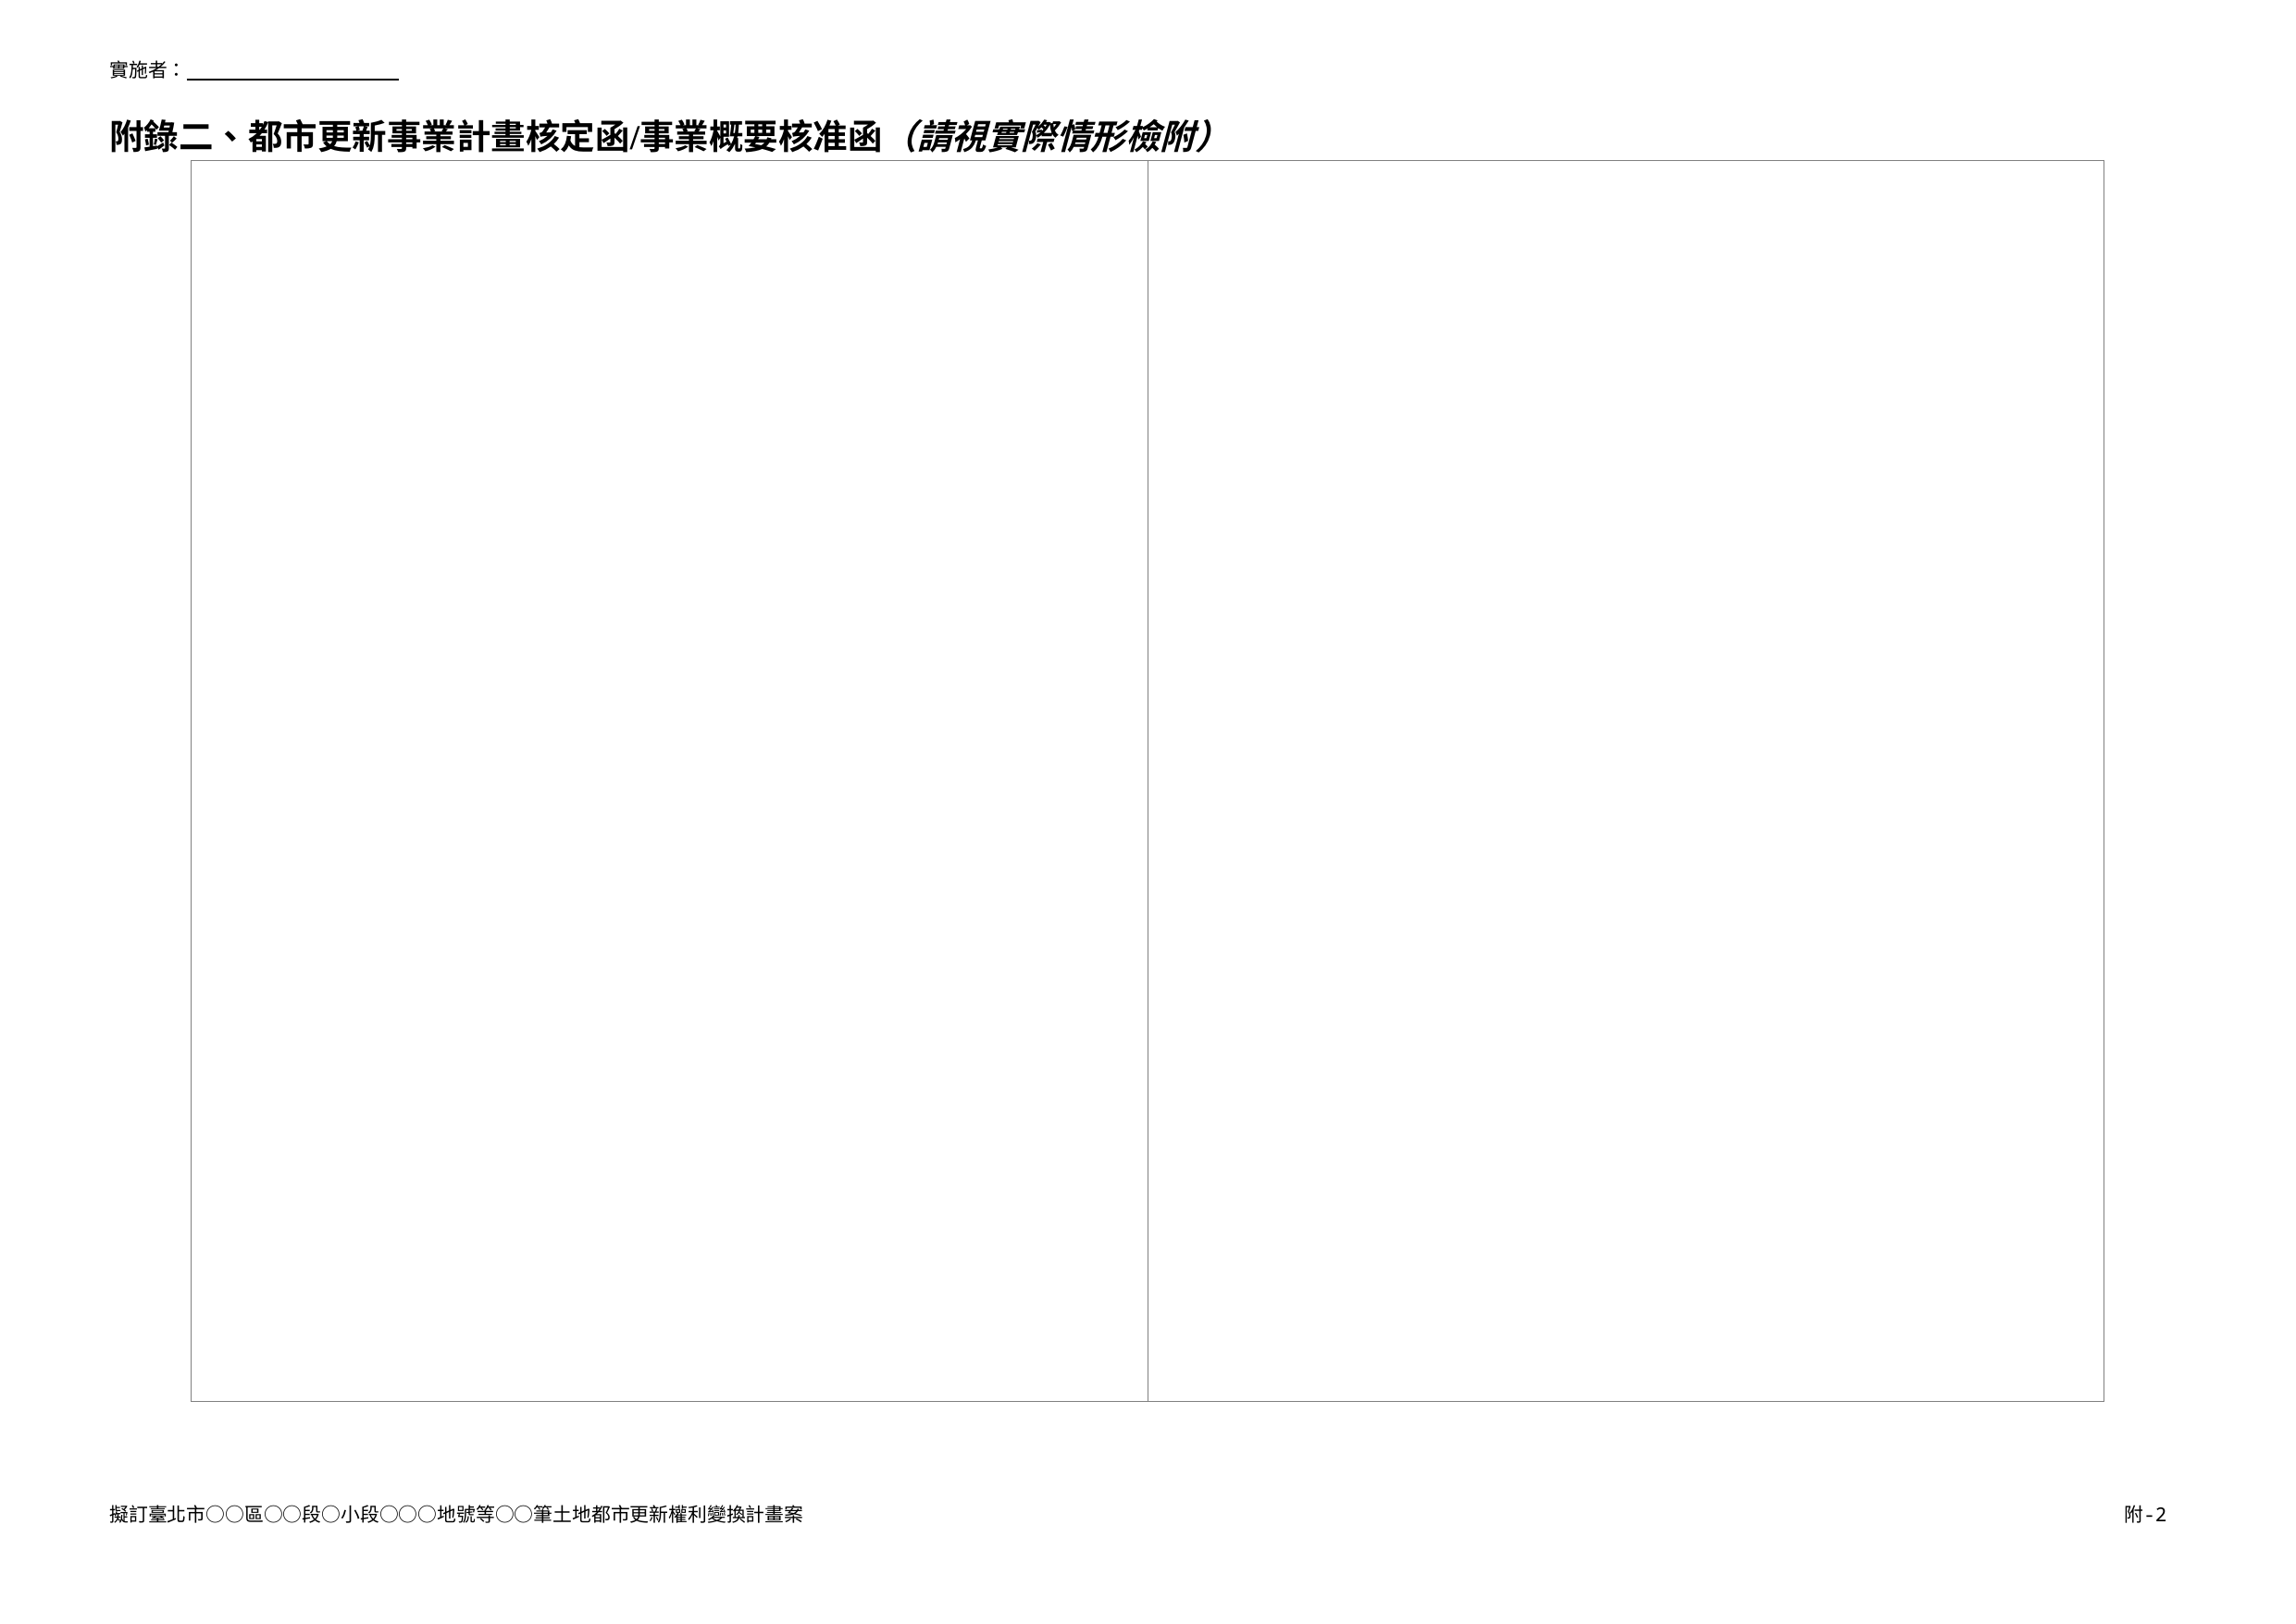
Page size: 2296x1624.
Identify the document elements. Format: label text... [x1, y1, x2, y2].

subtitle 附錄二、都市更新事業計畫核定函/事業概要核准函（請視實際情形檢附） [109, 109, 2186, 159]
table_header [1148, 161, 2104, 1401]
table_header [192, 161, 1148, 1401]
